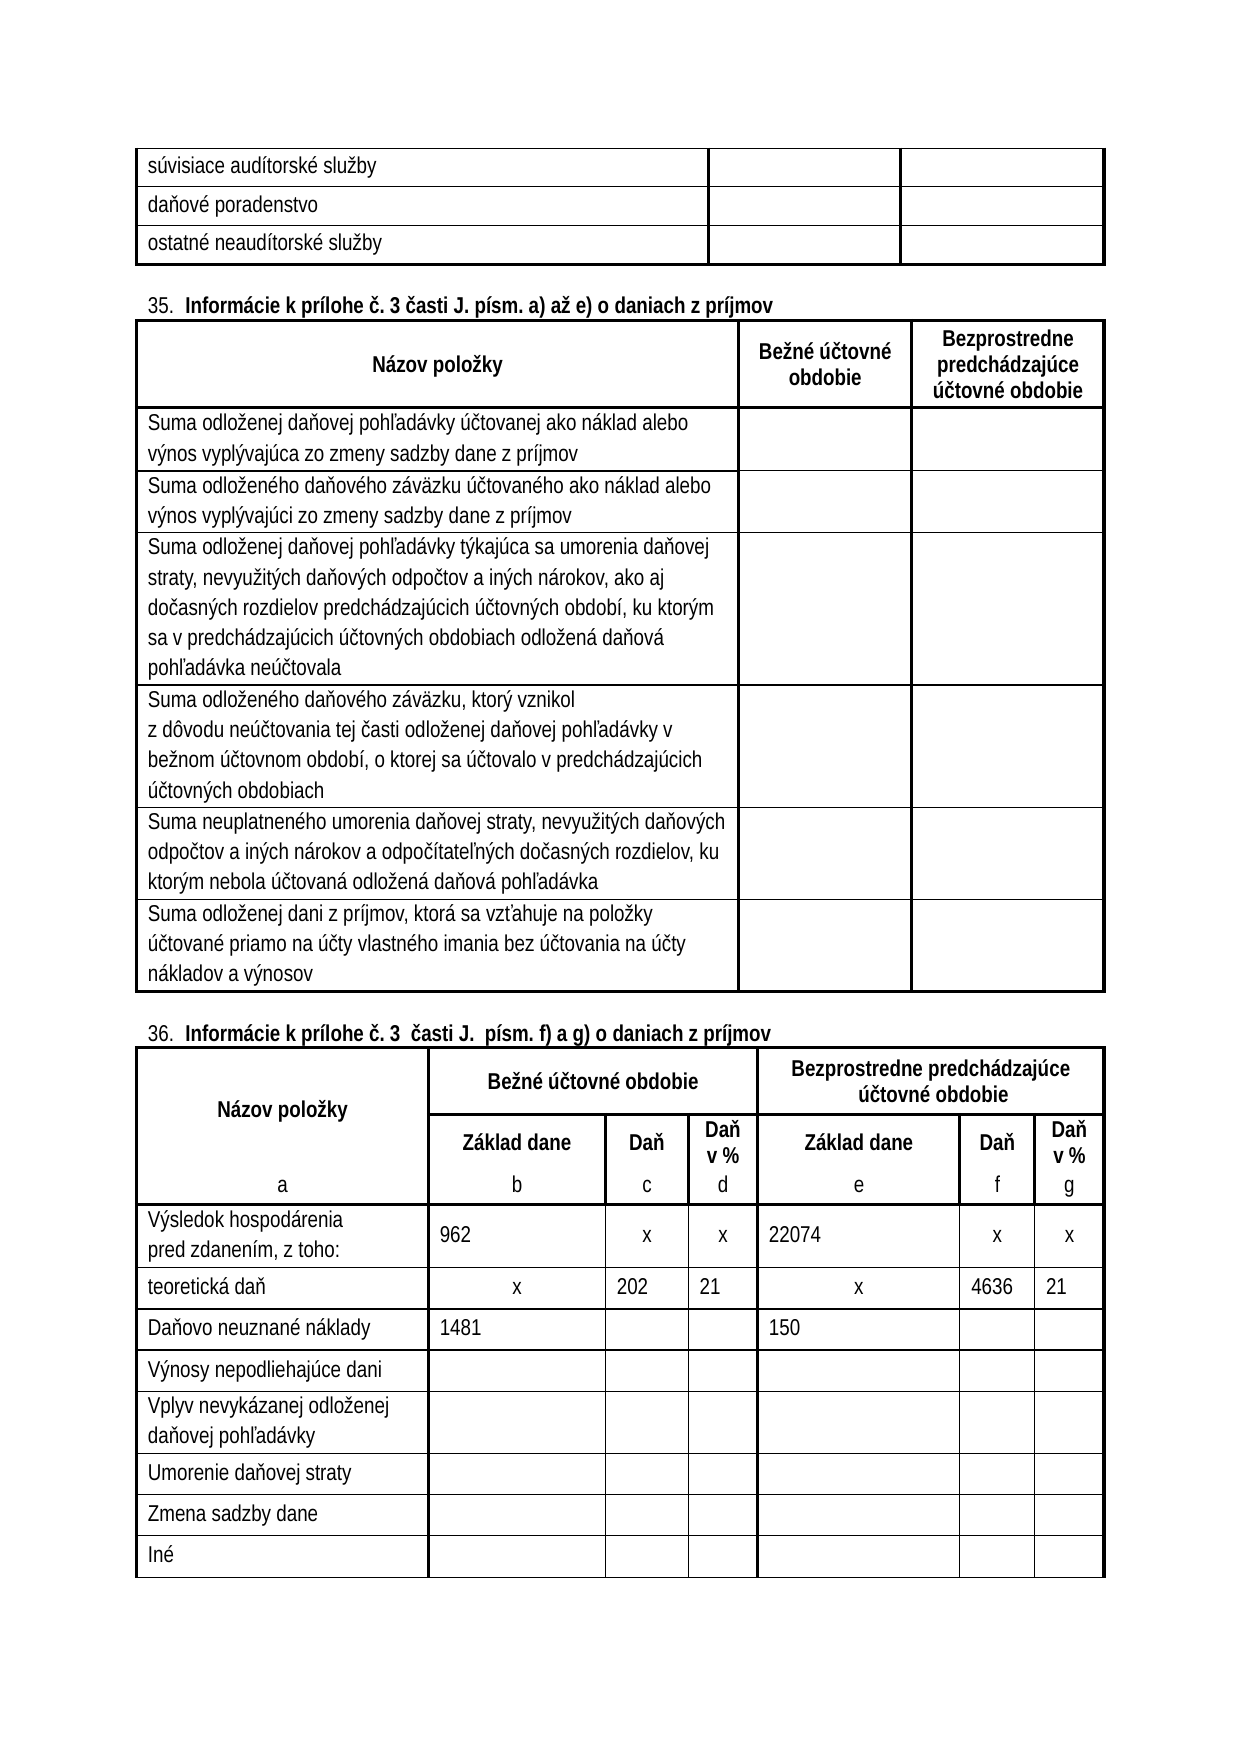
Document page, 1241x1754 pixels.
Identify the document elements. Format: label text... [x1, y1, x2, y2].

table_cell [960, 1310, 1034, 1349]
table_cell [740, 409, 910, 470]
table_cell 150 [759, 1310, 959, 1349]
table_header Bezprostredne predchádzajúce účtovné obdobie [913, 322, 1102, 406]
table_cell [1035, 1536, 1102, 1577]
table_header Názov položky [138, 1049, 427, 1169]
table_cell 1481 [430, 1310, 605, 1349]
table_cell 21 [689, 1268, 756, 1308]
table_cell [430, 1351, 605, 1391]
table_cell Základ dane [430, 1116, 604, 1169]
table_cell [913, 900, 1102, 990]
table_cell Vplyv nevykázanej odloženej daňovej pohľadávky [138, 1392, 427, 1453]
table_cell [960, 1495, 1034, 1535]
table_cell [759, 1351, 959, 1391]
table_cell [606, 1454, 688, 1494]
table_cell e [759, 1169, 958, 1203]
table_cell [913, 808, 1102, 898]
table_header Bežné účtovné obdobie [430, 1049, 756, 1113]
table_cell c [607, 1169, 687, 1203]
table_cell [430, 1392, 605, 1453]
table_cell Zmena sadzby dane [138, 1495, 427, 1535]
table_cell [759, 1495, 959, 1535]
table_cell [902, 187, 1102, 224]
table_cell [710, 226, 899, 263]
table_cell [606, 1392, 688, 1453]
table_cell [689, 1351, 756, 1391]
table_cell [759, 1392, 959, 1453]
table_cell Daň [607, 1116, 687, 1169]
table_cell [1035, 1351, 1102, 1391]
table_cell d [690, 1169, 756, 1203]
table_cell [902, 226, 1102, 263]
table_cell x [1035, 1206, 1102, 1267]
table_cell Základ dane [759, 1116, 958, 1169]
table_cell [710, 149, 899, 186]
table_cell f [961, 1169, 1033, 1203]
table_cell x [689, 1206, 756, 1267]
table_cell Umorenie daňovej straty [138, 1454, 427, 1494]
table_cell [740, 533, 910, 684]
table_cell x [606, 1206, 688, 1267]
table_cell [1035, 1454, 1102, 1494]
table_cell [606, 1351, 688, 1391]
table_cell [740, 900, 910, 990]
table_cell [960, 1454, 1034, 1494]
table_cell Výsledok hospodárenia pred zdanením, z toho: [138, 1206, 427, 1267]
table_cell 962 [430, 1206, 605, 1267]
table_cell [430, 1536, 605, 1577]
table_cell ostatné neaudítorské služby [138, 226, 707, 263]
table_cell 22074 [759, 1206, 959, 1267]
table_cell Daň v % [690, 1116, 756, 1169]
table_cell [606, 1310, 688, 1349]
table_cell Daň v % [1036, 1116, 1102, 1169]
table_cell Daň [961, 1116, 1033, 1169]
table_cell Suma odloženej daňovej pohľadávky týkajúca sa umorenia daňovej straty, nevyužitých daňových odpočtov a iných nárokov, ako aj dočasných rozdielov predchádzajúcich účtovných období, ku ktorým sa v predchádzajúcich účtovných obdobiach odložená daňová pohľadávka neúčtovala [138, 533, 737, 684]
table_cell teoretická daň [138, 1268, 427, 1308]
table_cell Suma odloženej dani z príjmov, ktorá sa vzťahuje na položky účtované priamo na účty vlastného imania bez účtovania na účty nákladov a výnosov [138, 900, 737, 990]
table_cell Daňovo neuznané náklady [138, 1310, 427, 1349]
table_cell Suma odloženého daňového záväzku účtovaného ako náklad alebo výnos vyplývajúci zo zmeny sadzby dane z príjmov [138, 472, 737, 532]
table_cell [606, 1536, 688, 1577]
table_cell [960, 1392, 1034, 1453]
table_cell [902, 149, 1102, 186]
table_cell [740, 471, 910, 532]
table_cell Iné [138, 1536, 427, 1577]
table_cell [740, 686, 910, 807]
table_cell daňové poradenstvo [138, 187, 707, 224]
table_cell [430, 1495, 605, 1535]
table_cell [689, 1536, 756, 1577]
table_cell [913, 686, 1102, 807]
table_cell [430, 1454, 605, 1494]
table_cell [960, 1536, 1034, 1577]
table_cell [913, 533, 1102, 684]
table_cell [1035, 1495, 1102, 1535]
table_cell súvisiace audítorské služby [138, 149, 707, 186]
table_cell g [1036, 1169, 1102, 1203]
table_cell x [430, 1268, 605, 1308]
table_cell [759, 1454, 959, 1494]
table_cell [689, 1454, 756, 1494]
table_header Názov položky [138, 322, 737, 406]
table_cell 4636 [960, 1268, 1034, 1308]
title Informácie k prílohe č. 3 časti J. písm. f) a g) o daniach z príjmov [148, 1019, 1093, 1046]
table_cell x [960, 1206, 1034, 1267]
table_cell a [138, 1169, 427, 1203]
table_cell [710, 187, 899, 224]
table_cell [606, 1495, 688, 1535]
table_cell [689, 1495, 756, 1535]
table_cell [1035, 1392, 1102, 1453]
table_cell [960, 1351, 1034, 1391]
table_cell [689, 1310, 756, 1349]
table_header Bežné účtovné obdobie [740, 322, 910, 406]
table_cell [913, 409, 1102, 470]
table_cell b [430, 1169, 604, 1203]
table_cell Suma odloženého daňového záväzku, ktorý vznikol z dôvodu neúčtovania tej časti odloženej daňovej pohľadávky v bežnom účtovnom období, o ktorej sa účtovalo v predchádzajúcich účtovných obdobiach [138, 686, 737, 807]
title Informácie k prílohe č. 3 časti J. písm. a) až e) o daniach z príjmov [148, 292, 1093, 319]
table_cell [689, 1392, 756, 1453]
table_cell Suma odloženej daňovej pohľadávky účtovanej ako náklad alebo výnos vyplývajúca zo zmeny sadzby dane z príjmov [138, 409, 737, 470]
table_cell Výnosy nepodliehajúce dani [138, 1351, 427, 1391]
table_cell [1035, 1310, 1102, 1349]
table_cell 202 [606, 1268, 688, 1308]
table_cell [913, 471, 1102, 532]
table_header Bezprostredne predchádzajúce účtovné obdobie [759, 1049, 1102, 1113]
table_cell Suma neuplatneného umorenia daňovej straty, nevyužitých daňových odpočtov a iných nárokov a odpočítateľných dočasných rozdielov, ku ktorým nebola účtovaná odložená daňová pohľadávka [138, 808, 737, 898]
table_cell 21 [1035, 1268, 1102, 1308]
table_cell x [759, 1268, 959, 1308]
table_cell [759, 1536, 959, 1577]
table_cell [740, 808, 910, 898]
